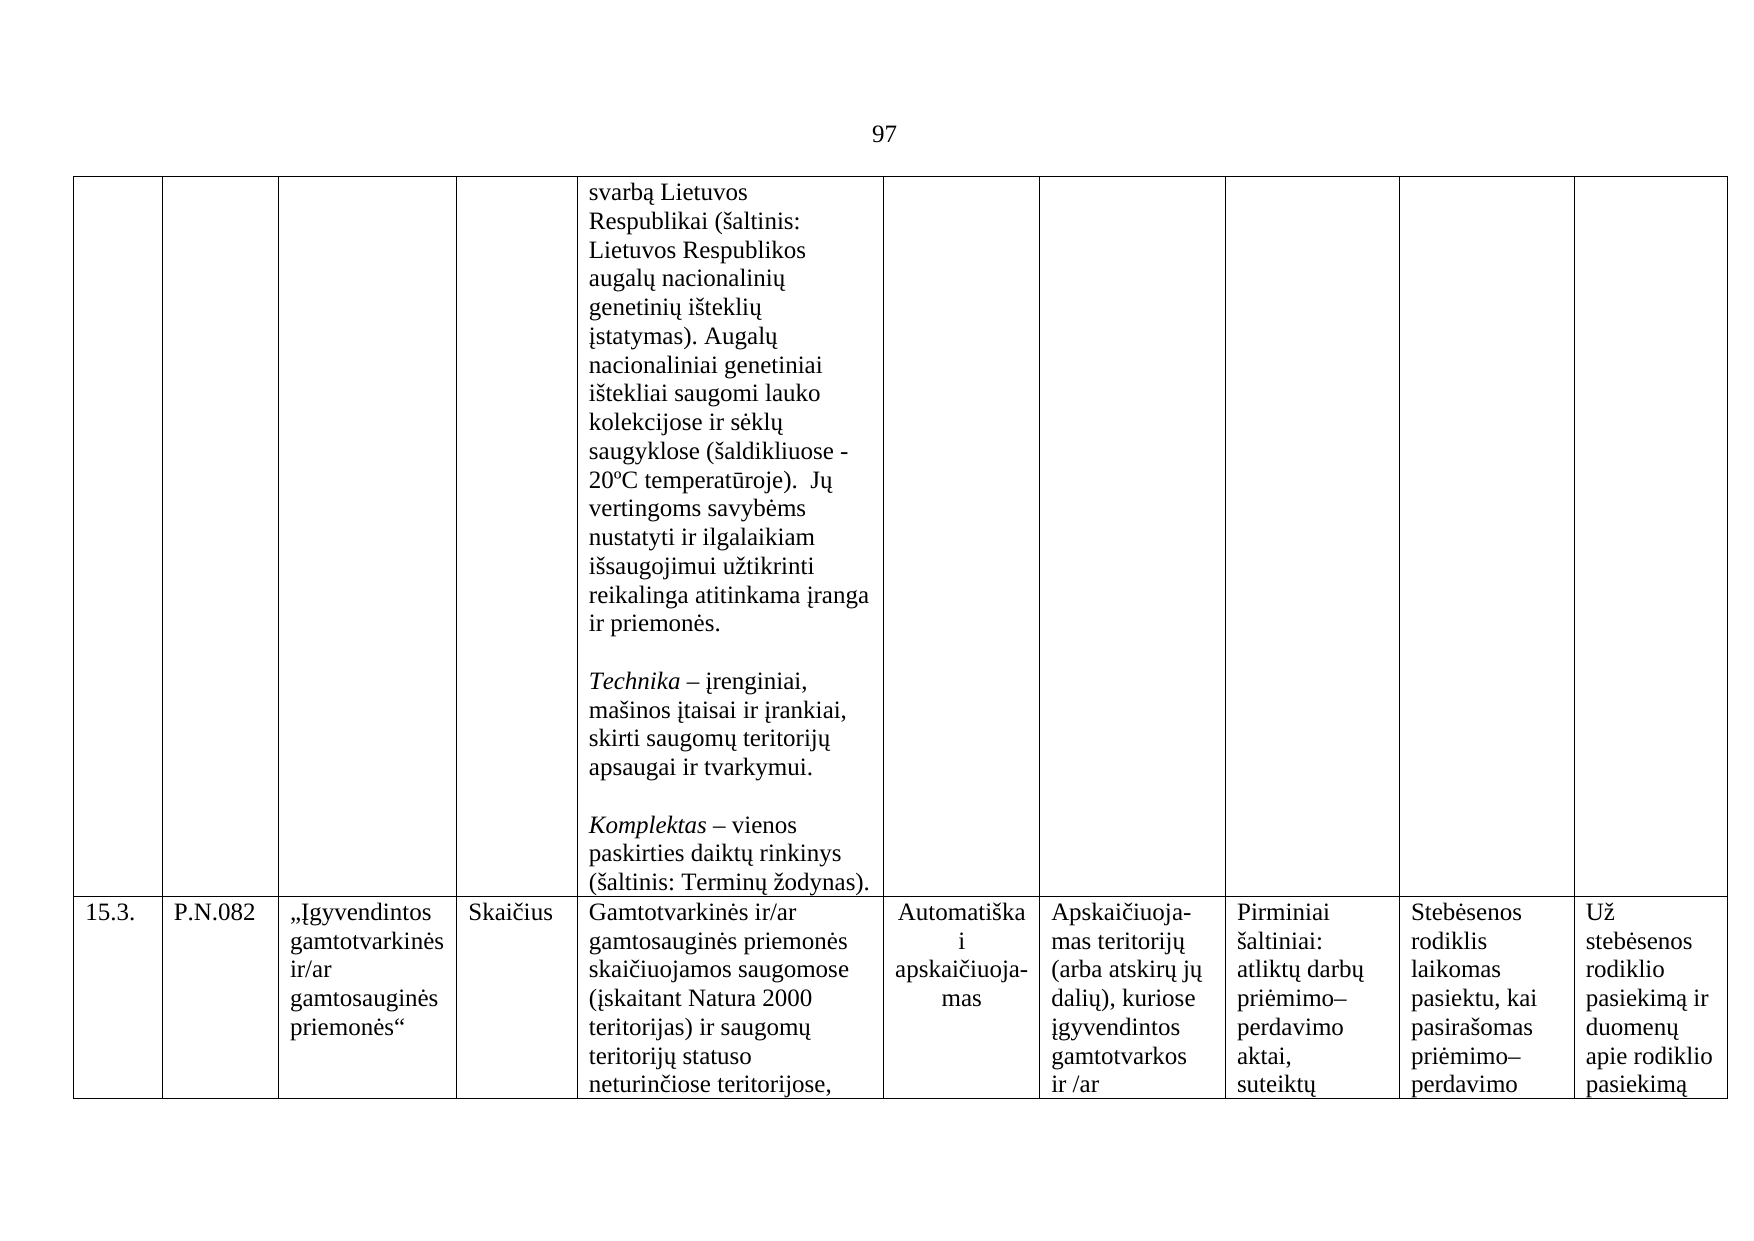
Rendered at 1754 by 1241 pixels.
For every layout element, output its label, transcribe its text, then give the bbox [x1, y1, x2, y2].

table_cell [1400, 177, 1574, 896]
table_cell P.N.082 [163, 897, 278, 1098]
table_cell [1575, 177, 1727, 896]
table_cell Automatiškai apskaičiuoja-mas [884, 897, 1039, 1098]
table_cell Stebėsenos rodiklis laikomas pasiektu, kai pasirašomas priėmimo–perdavimo [1400, 897, 1574, 1098]
table_cell svarbą Lietuvos Respublikai (šaltinis: Lietuvos Respublikos augalų nacionalinių genetinių išteklių įstatymas). Augalų nacionaliniai genetiniai ištekliai saugomi lauko kolekcijose ir sėklų saugyklose (šaldikliuose -20ºC temperatūroje). Jų vertingoms savybėms nustatyti ir ilgalaikiam išsaugojimui užtikrinti reikalinga atitinkama įranga ir priemonės. Technika – įrenginiai, mašinos įtaisai ir įrankiai, skirti saugomų teritorijų apsaugai ir tvarkymui. Komplektas – vienos paskirties daiktų rinkinys (šaltinis: Terminų žodynas). [578, 177, 883, 896]
table_cell [279, 177, 456, 896]
table_cell Už stebėsenos rodiklio pasiekimą ir duomenų apie rodiklio pasiekimą [1575, 897, 1727, 1098]
table_cell [457, 177, 577, 896]
table_cell „Įgyvendintos gamtotvarkinės ir/ar gamtosauginės priemonės“ [279, 897, 456, 1098]
table_cell [74, 177, 162, 896]
table_cell 15.3. [74, 897, 162, 1098]
table_cell Gamtotvarkinės ir/ar gamtosauginės priemonės skaičiuojamos saugomose (įskaitant Natura 2000 teritorijas) ir saugomų teritorijų statuso neturinčiose teritorijose, [578, 897, 883, 1098]
table_cell Skaičius [457, 897, 577, 1098]
table_cell Pirminiai šaltiniai: atliktų darbų priėmimo–perdavimo aktai, suteiktų [1226, 897, 1399, 1098]
table_cell [884, 177, 1039, 896]
table_cell [1226, 177, 1399, 896]
table_cell [163, 177, 278, 896]
table_cell [1040, 177, 1225, 896]
table_cell Apskaičiuoja-mas teritorijų (arba atskirų jų dalių), kuriose įgyvendintos gamtotvarkos ir /ar [1040, 897, 1225, 1098]
